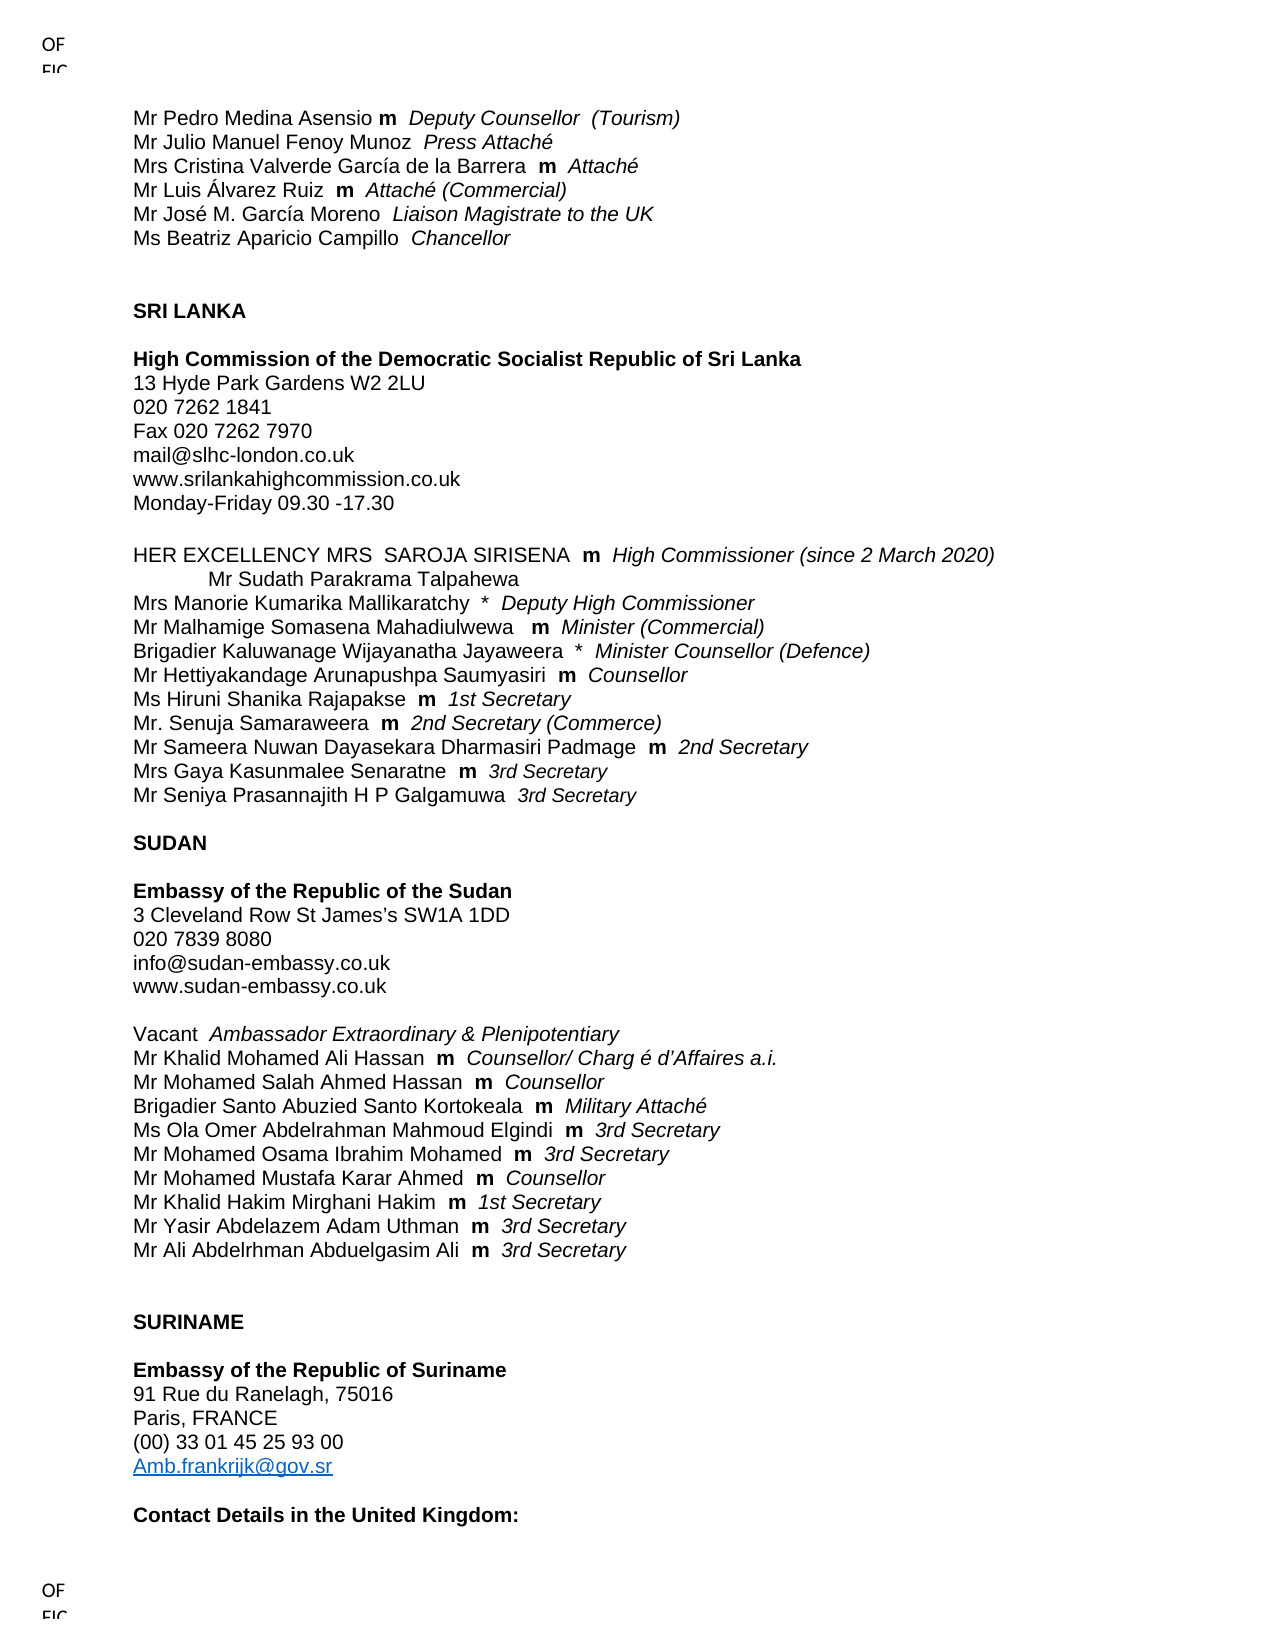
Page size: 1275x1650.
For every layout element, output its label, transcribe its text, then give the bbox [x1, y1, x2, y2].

text Mrs Cristina Valverde García de la Barrera m Attaché [133, 153, 1181, 177]
text Mr Mohamed Salah Ahmed Hassan m Counsellor [133, 1070, 1181, 1094]
text Amb.frankrijk@gov.sr [133, 1453, 1181, 1477]
text Mr Sudath Parakrama Talpahewa [133, 567, 1181, 591]
text Ms Hiruni Shanika Rajapakse m 1st Secretary Mr. Senuja Samaraweera m 2nd Secretary (Commerce) [133, 687, 1181, 735]
text SURINAME [133, 1310, 1181, 1334]
text Ms Beatriz Aparicio Campillo Chancellor [133, 225, 1181, 249]
text Mr Pedro Medina Asensio m Deputy Counsellor (Tourism) [133, 106, 1181, 129]
text Mr Luis Álvarez Ruiz m Attaché (Commercial) [133, 177, 1181, 201]
text Mr Mohamed Osama Ibrahim Mohamed m 3rd Secretary [133, 1142, 1181, 1166]
text Ms Ola Omer Abdelrahman Mahmoud Elgindi m 3rd Secretary [133, 1118, 1181, 1142]
text Mr Khalid Hakim Mirghani Hakim m 1st Secretary [133, 1190, 1181, 1214]
text Mr Sameera Nuwan Dayasekara Dharmasiri Padmage m 2nd Secretary [133, 735, 1181, 759]
text (00) 33 01 45 25 93 00 [133, 1429, 1181, 1453]
text Embassy of the Republic of the Sudan [133, 878, 1181, 902]
text High Commission of the Democratic Socialist Republic of Sri Lanka [133, 347, 1181, 371]
text Paris, FRANCE [133, 1406, 1181, 1429]
text Mr Malhamige Somasena Mahadiulwewa m Minister (Commercial) [133, 615, 1181, 639]
text info@sudan-embassy.co.uk [133, 950, 1181, 974]
text 13 Hyde Park Gardens W2 2LU 020 7262 1841 Fax 020 7262 7970 mail@slhc-london.co.uk www.srilankahighcommission.co.uk Monday-Friday 09.30 -17.30 [133, 371, 1181, 543]
subtitle SUDAN [133, 831, 1181, 854]
text www.sudan-embassy.co.uk [133, 974, 1181, 998]
text Mr Seniya Prasannajith H P Galgamuwa 3rd Secretary [133, 783, 1181, 807]
text Mr Khalid Mohamed Ali Hassan m Counsellor/ Charg é d’Affaires a.i. [133, 1046, 1181, 1070]
text Mr Yasir Abdelazem Adam Uthman m 3rd Secretary [133, 1214, 1181, 1238]
text Brigadier Kaluwanage Wijayanatha Jayaweera * Minister Counsellor (Defence) [133, 639, 1181, 663]
text Mr Mohamed Mustafa Karar Ahmed m Counsellor [133, 1166, 1181, 1190]
text Contact Details in the United Kingdom: [133, 1503, 1181, 1527]
text 91 Rue du Ranelagh, 75016 [133, 1382, 1181, 1406]
text Mr José M. García Moreno Liaison Magistrate to the UK [133, 201, 1181, 225]
subtitle SRI LANKA [133, 299, 1181, 323]
text Mr Ali Abdelrhman Abduelgasim Ali m 3rd Secretary [133, 1238, 1181, 1262]
text HER EXCELLENCY MRS SAROJA SIRISENA m High Commissioner (since 2 March 2020) [133, 543, 1181, 567]
text Mr Julio Manuel Fenoy Munoz Press Attaché [133, 129, 1181, 153]
text 020 7839 8080 [133, 926, 1181, 950]
text Mrs Gaya Kasunmalee Senaratne m 3rd Secretary [133, 759, 1181, 783]
text Mrs Manorie Kumarika Mallikaratchy * Deputy High Commissioner [133, 591, 1181, 615]
text Vacant Ambassador Extraordinary & Plenipotentiary [133, 1022, 1181, 1046]
subtitle Embassy of the Republic of Suriname [133, 1358, 1181, 1382]
text 3 Cleveland Row St James’s SW1A 1DD [133, 902, 1181, 926]
text Mr Hettiyakandage Arunapushpa Saumyasiri m Counsellor [133, 663, 1181, 687]
text Brigadier Santo Abuzied Santo Kortokeala m Military Attaché [133, 1094, 1181, 1118]
